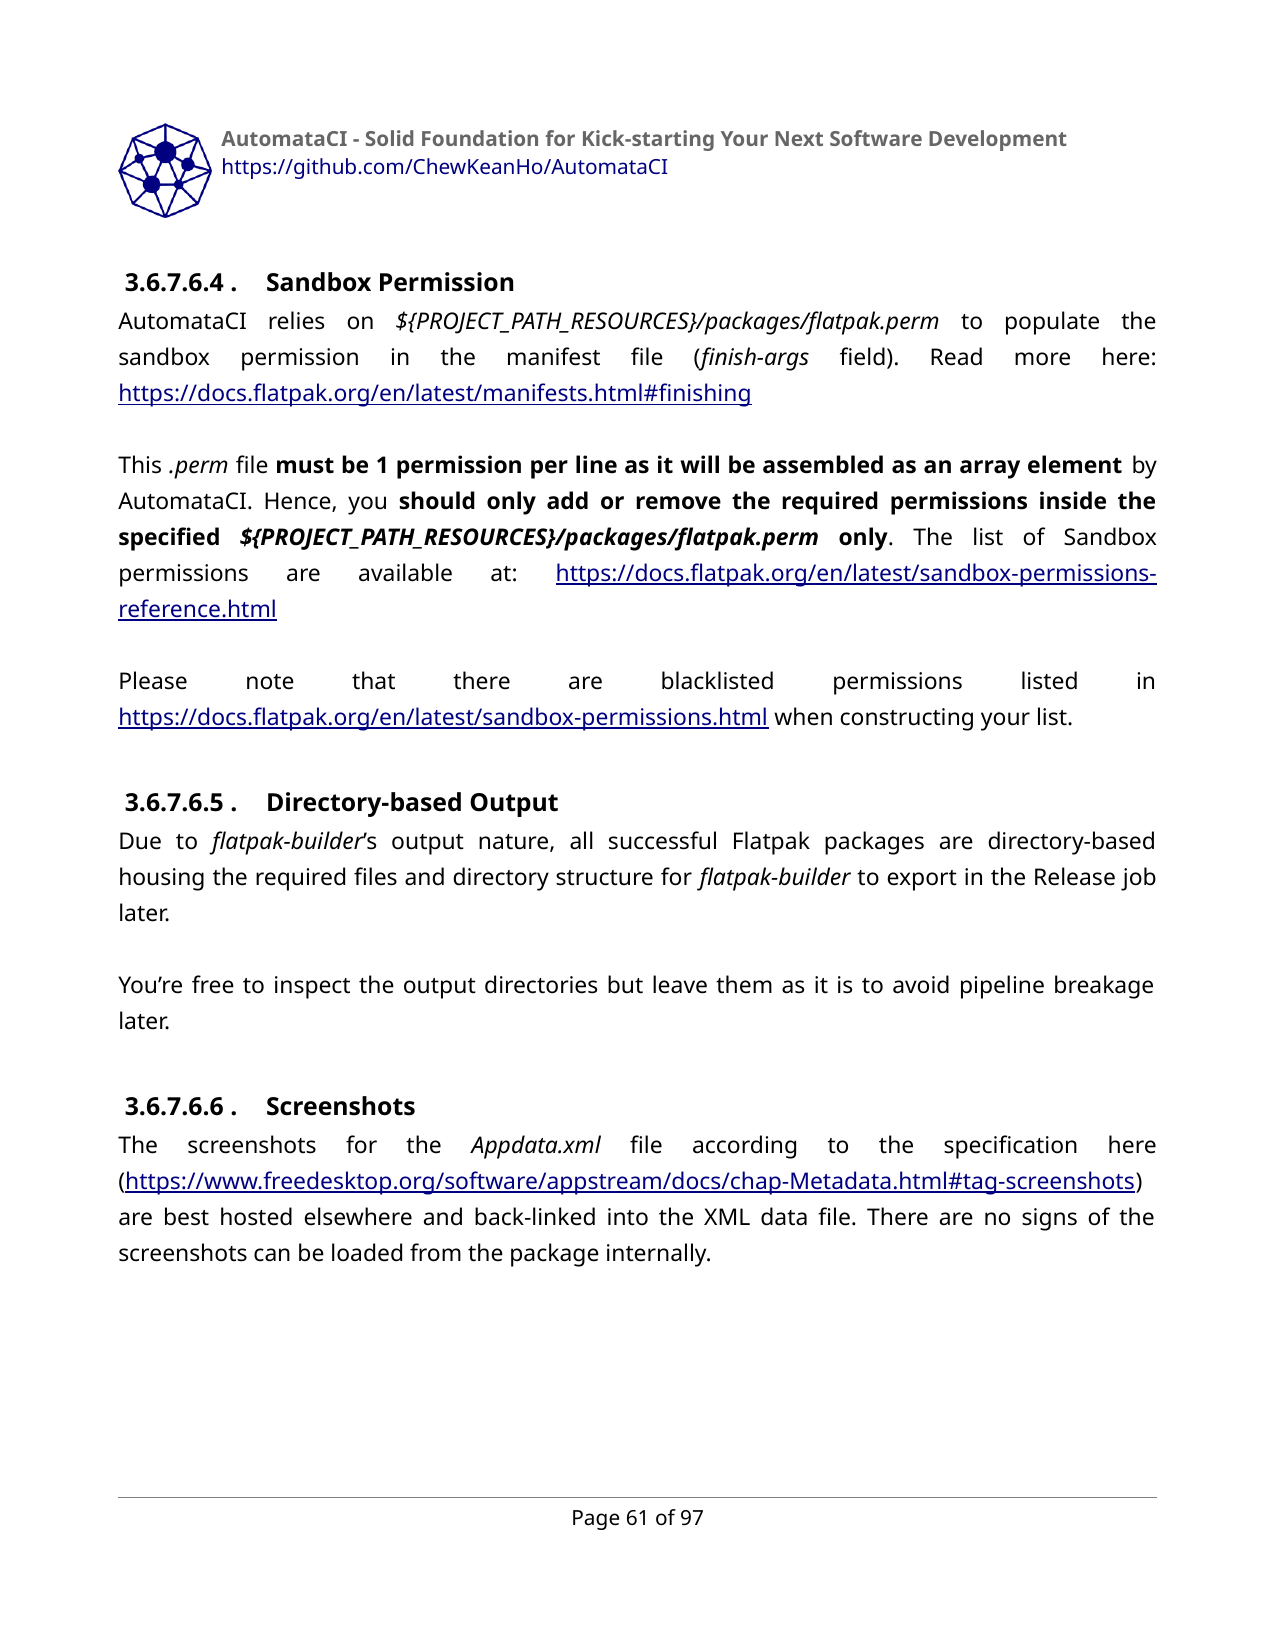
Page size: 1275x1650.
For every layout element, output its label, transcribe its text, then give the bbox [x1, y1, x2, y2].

text The screenshots for the Appdata.xml file according to the specification here (https://www.freedesktop.org/software/appstream/docs/chap-Metadata.html#tag-screenshots) are best hosted elsewhere and back-linked into the XML data file. There are no signs of the screenshots can be loaded from the package internally. [118, 1129, 1157, 1268]
text AutomataCI relies on ${PROJECT_PATH_RESOURCES}/packages/flatpak.perm to populate the sandbox permission in the manifest file (finish-args field). Read more here: https://docs.flatpak.org/en/latest/manifests.html#finishing [118, 305, 1157, 408]
text This .perm file must be 1 permission per line as it will be assembled as an array element by AutomataCI. Hence, you should only add or remove the required permissions inside the specified ${PROJECT_PATH_RESOURCES}/packages/flatpak.perm only. The list of Sandbox permissions are available at: https://docs.flatpak.org/en/latest/sandbox-permissions-reference.html [118, 449, 1157, 624]
subtitle Directory-based Output [118, 785, 1157, 819]
picture [118, 123, 212, 218]
subtitle Screenshots [118, 1089, 1157, 1123]
text Please note that there are blacklisted permissions listed in https://docs.flatpak.org/en/latest/sandbox-permissions.html when constructing your list. [118, 665, 1157, 732]
text You’re free to inspect the output directories but leave them as it is to avoid pipeline breakage later. [118, 969, 1157, 1036]
subtitle Sandbox Permission [118, 265, 1157, 299]
text Due to flatpak-builder’s output nature, all successful Flatpak packages are directory-based housing the required files and directory structure for flatpak-builder to export in the Release job later. [118, 825, 1157, 928]
